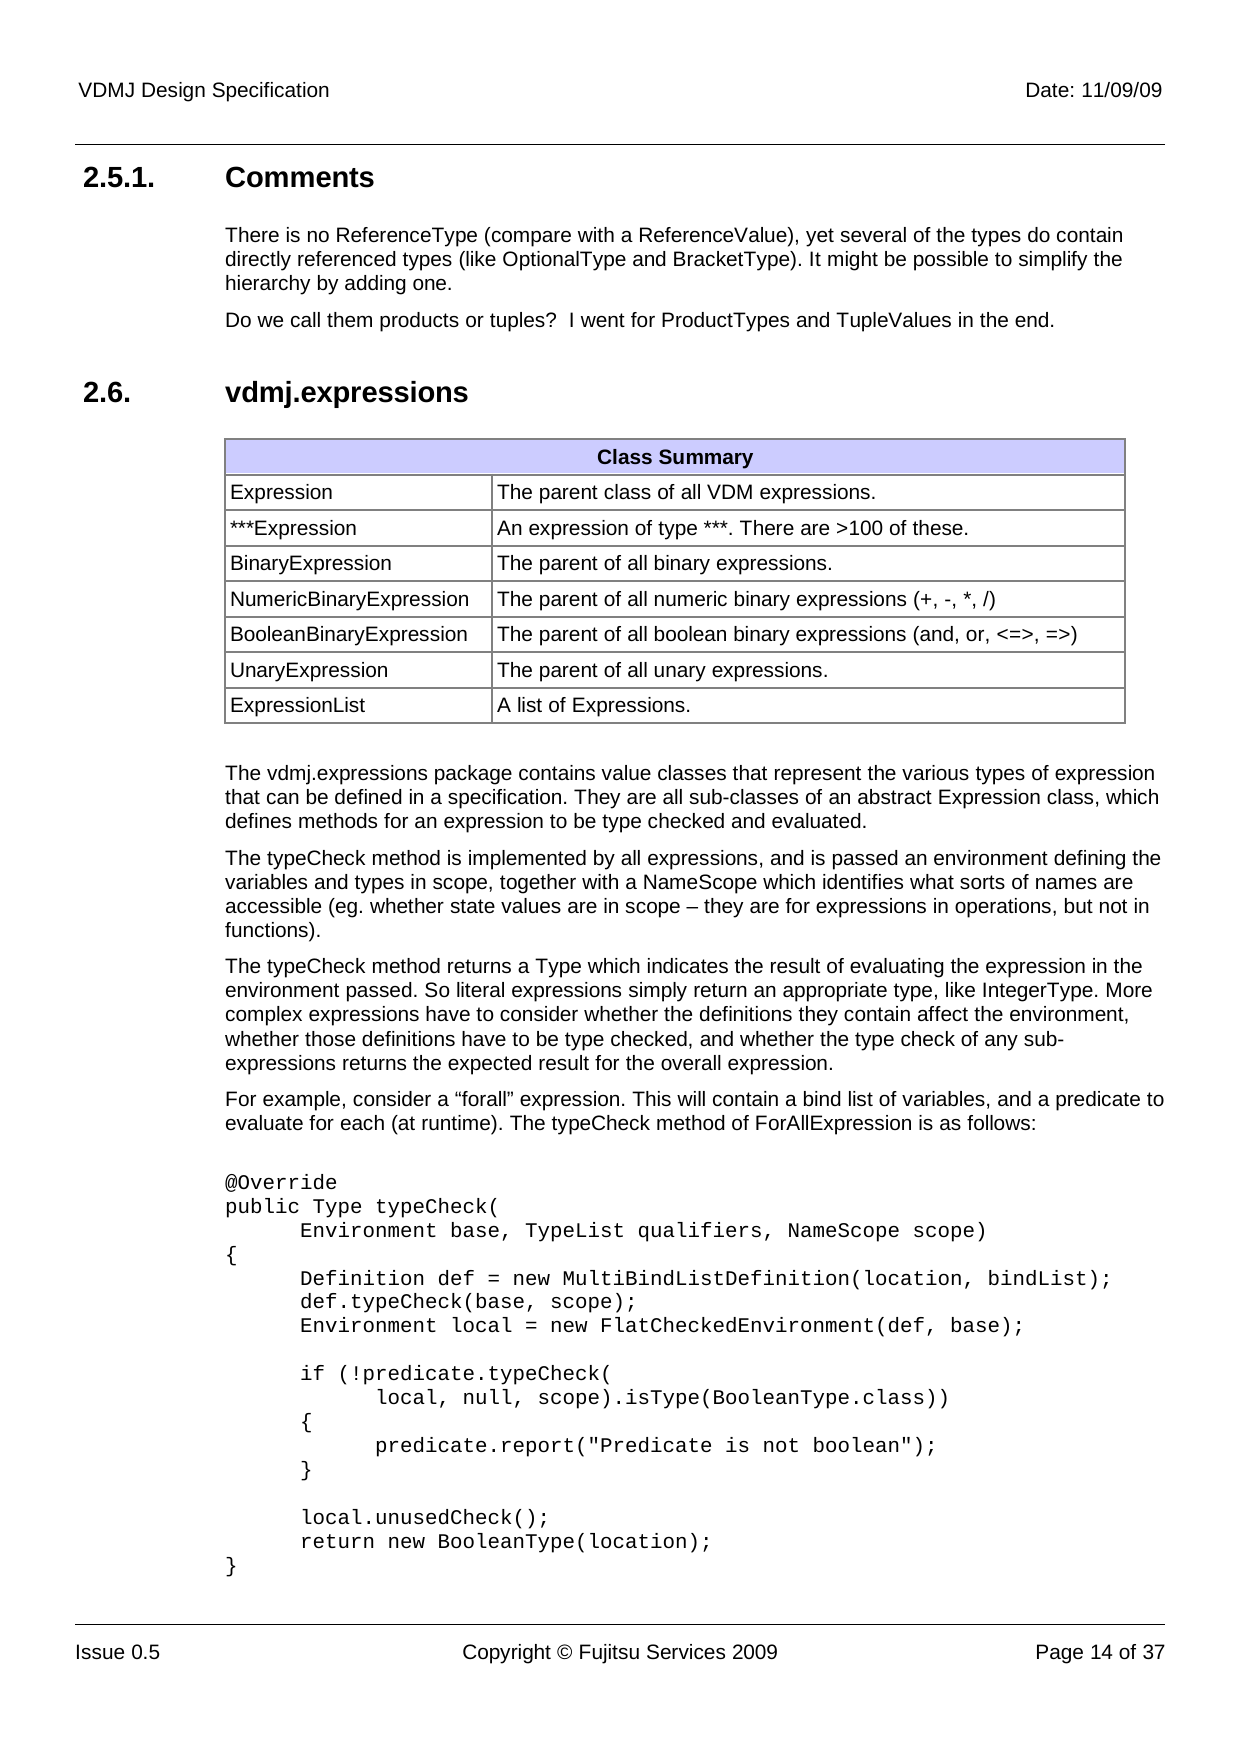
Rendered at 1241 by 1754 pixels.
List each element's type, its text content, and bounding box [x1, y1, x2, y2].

text The typeCheck method returns a Type which indicates the result of evaluating the expression in the environment passed. So literal expressions simply return an appropriate type, like IntegerType. More complex expressions have to consider whether the definitions they contain affect the environment, whether those definitions have to be type checked, and whether the type check of any sub-expressions returns the expected result for the overall expression. [225, 954, 1165, 1074]
table_cell The parent of all numeric binary expressions (+, -, *, /) [493, 582, 1124, 616]
table_cell Expression [226, 476, 491, 509]
text def.typeCheck(base, scope); [225, 1291, 1165, 1315]
table_cell UnaryExpression [226, 653, 491, 687]
table_cell The parent of all boolean binary expressions (and, or, <=>, =>) [493, 618, 1124, 651]
table_cell The parent class of all VDM expressions. [493, 476, 1124, 509]
text Do we call them products or tuples? I went for ProductTypes and TupleValues in the end. [225, 308, 1165, 332]
text Definition def = new MultiBindListDefinition(location, bindList); [225, 1267, 1165, 1291]
table_cell BinaryExpression [226, 547, 491, 580]
table_cell The parent of all unary expressions. [493, 653, 1124, 687]
text public Type typeCheck( [225, 1196, 1165, 1219]
text if (!predicate.typeCheck( [225, 1363, 1165, 1387]
text The vdmj.expressions package contains value classes that represent the various types of expression that can be defined in a specification. They are all sub-classes of an abstract Expression class, which defines methods for an expression to be type checked and evaluated. [225, 761, 1165, 833]
text local, null, scope).isType(BooleanType.class)) [225, 1387, 1165, 1411]
text Environment local = new FlatCheckedEnvironment(def, base); [225, 1315, 1165, 1339]
table_header Class Summary [226, 440, 1124, 473]
text local.unusedCheck(); [225, 1507, 1165, 1531]
table_cell ExpressionList [226, 689, 491, 722]
text Environment base, TypeList qualifiers, NameScope scope) [225, 1219, 1165, 1243]
subtitle vdmj.expressions [75, 374, 1165, 408]
text For example, consider a “forall” expression. This will contain a bind list of variables, and a predicate to evaluate for each (at runtime). The typeCheck method of ForAllExpression is as follows: [225, 1087, 1165, 1135]
table_cell NumericBinaryExpression [226, 582, 491, 616]
text @Override [225, 1172, 1165, 1196]
text There is no ReferenceType (compare with a ReferenceValue), yet several of the types do contain directly referenced types (like OptionalType and BracketType). It might be possible to simplify the hierarchy by adding one. [225, 223, 1165, 295]
table_cell An expression of type ***. There are >100 of these. [493, 511, 1124, 544]
table_cell BooleanBinaryExpression [226, 618, 491, 651]
text { [225, 1243, 1165, 1267]
text return new BooleanType(location); [225, 1531, 1165, 1555]
table_cell The parent of all binary expressions. [493, 547, 1124, 580]
subtitle Comments [75, 160, 1165, 193]
text { [225, 1411, 1165, 1435]
table_cell ***Expression [226, 511, 491, 544]
text } [225, 1555, 1165, 1579]
text predicate.report("Predicate is not boolean"); [225, 1435, 1165, 1459]
text The typeCheck method is implemented by all expressions, and is passed an environment defining the variables and types in scope, together with a NameScope which identifies what sorts of names are accessible (eg. whether state values are in scope – they are for expressions in operations, but not in functions). [225, 846, 1165, 942]
text } [225, 1459, 1165, 1483]
table_cell A list of Expressions. [493, 689, 1124, 722]
